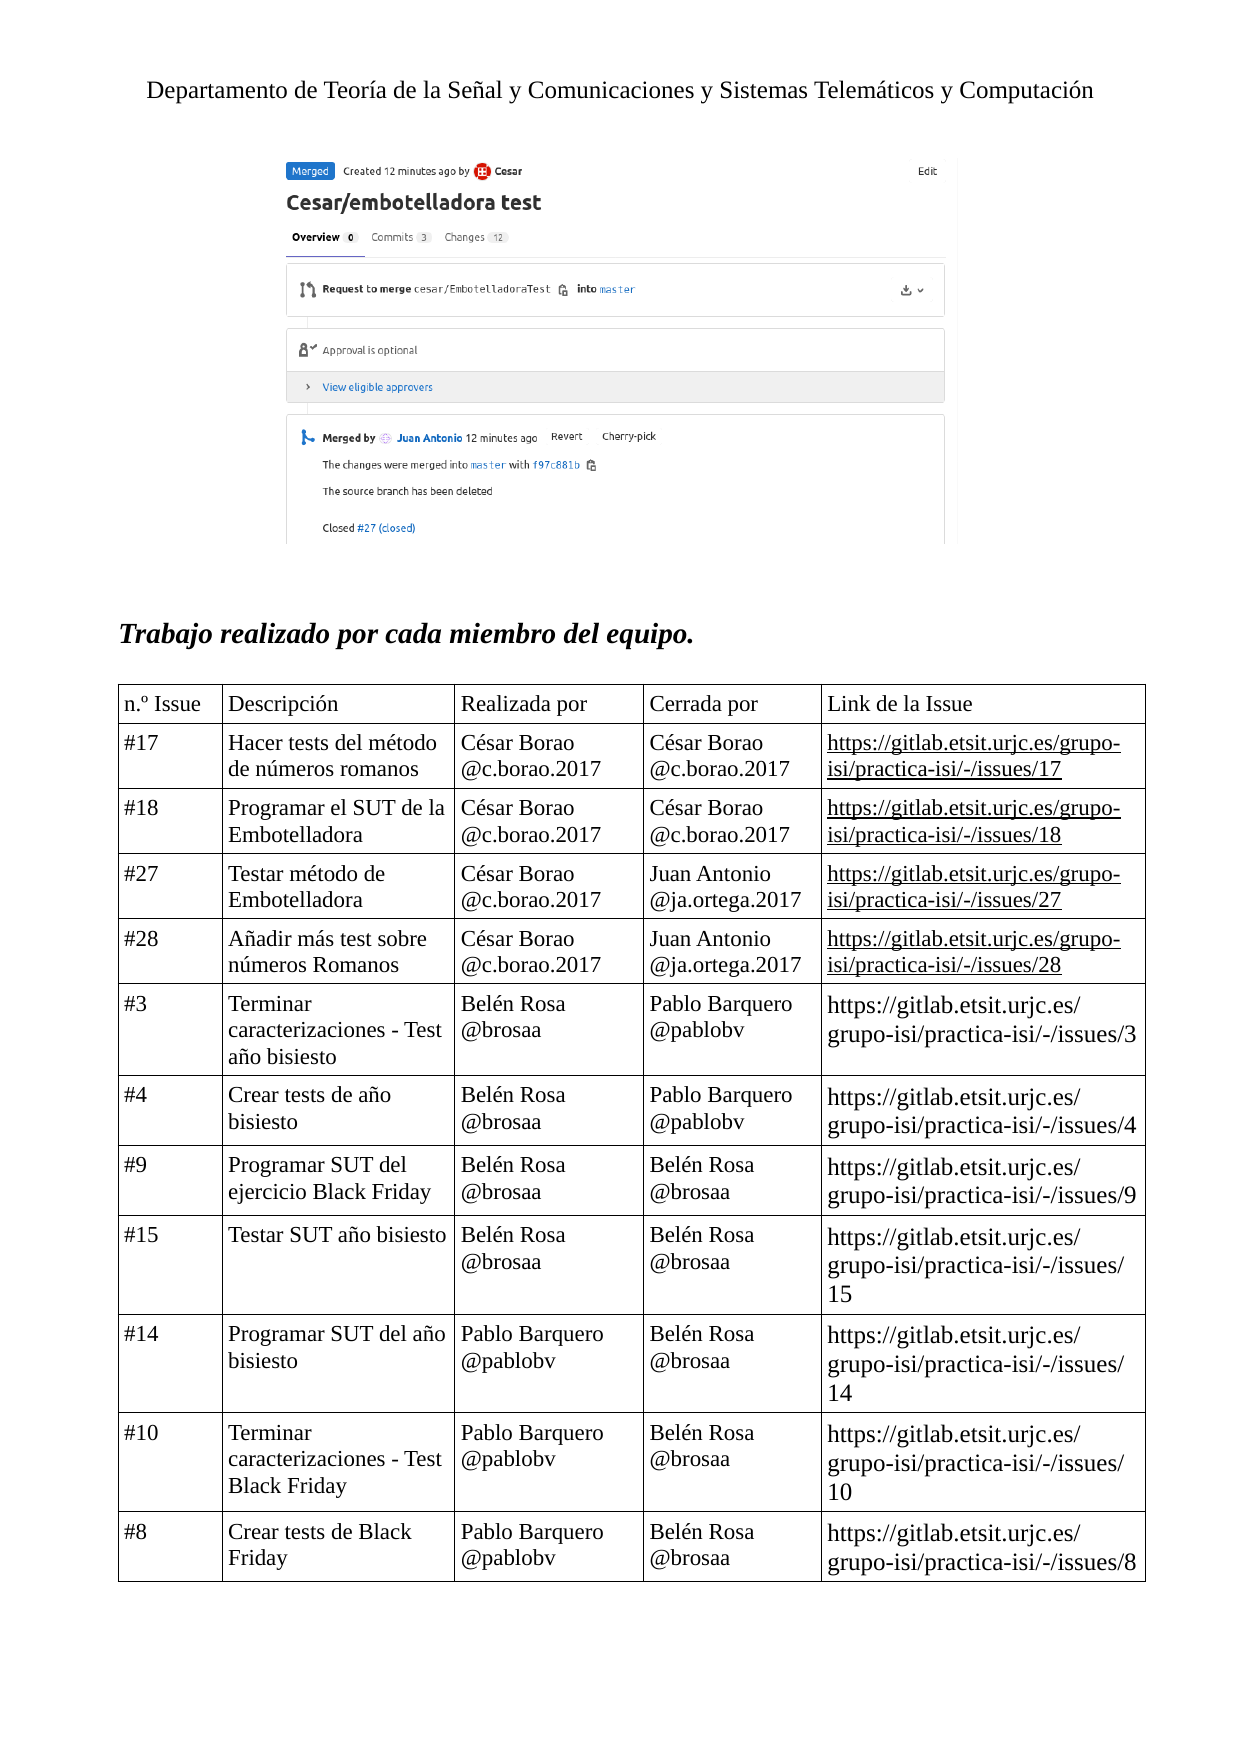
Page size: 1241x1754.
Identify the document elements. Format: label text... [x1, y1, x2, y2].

table_cell César Borao @c.borao.2017 [644, 789, 821, 853]
table_header Link de la Issue [822, 685, 1145, 722]
table_cell https://gitlab.etsit.urjc.es/grupo-isi/practica-isi/-/issues/14 [822, 1315, 1145, 1412]
table_cell https://gitlab.etsit.urjc.es/grupo-isi/practica-isi/-/issues/10 [822, 1413, 1145, 1511]
table_cell #28 [119, 919, 222, 983]
table_cell Programar el SUT de la Embotelladora [223, 789, 454, 853]
table_cell #15 [119, 1216, 222, 1313]
table_cell https://gitlab.etsit.urjc.es/grupo-isi/practica-isi/-/issues/8 [822, 1512, 1145, 1581]
table_cell https://gitlab.etsit.urjc.es/grupo-isi/practica-isi/-/issues/3 [822, 984, 1145, 1075]
table_cell Programar SUT del ejercicio Black Friday [223, 1146, 454, 1215]
table_cell https://gitlab.etsit.urjc.es/grupo-isi/practica-isi/-/issues/18 [822, 789, 1145, 853]
table_cell Belén Rosa @brosaa [644, 1315, 821, 1412]
table_cell Belén Rosa @brosaa [644, 1413, 821, 1511]
table_cell César Borao @c.borao.2017 [455, 724, 643, 788]
table_cell https://gitlab.etsit.urjc.es/grupo-isi/practica-isi/-/issues/17 [822, 724, 1145, 788]
table_cell Terminar caracterizaciones - Test año bisiesto [223, 984, 454, 1075]
table_cell https://gitlab.etsit.urjc.es/grupo-isi/practica-isi/-/issues/4 [822, 1076, 1145, 1145]
table_cell Belén Rosa @brosaa [455, 1146, 643, 1215]
table_cell #8 [119, 1512, 222, 1581]
table_cell Belén Rosa @brosaa [644, 1512, 821, 1581]
table_cell Añadir más test sobre números Romanos [223, 919, 454, 983]
table_header n.º Issue [119, 685, 222, 722]
table_cell Terminar caracterizaciones - Test Black Friday [223, 1413, 454, 1511]
table_cell Pablo Barquero @pablobv [455, 1413, 643, 1511]
table_cell César Borao @c.borao.2017 [455, 919, 643, 983]
table_cell https://gitlab.etsit.urjc.es/grupo-isi/practica-isi/-/issues/27 [822, 854, 1145, 918]
text Trabajo realizado por cada miembro del equipo. [118, 616, 1122, 650]
table_cell #27 [119, 854, 222, 918]
table_cell Belén Rosa @brosaa [455, 1076, 643, 1145]
table_cell #3 [119, 984, 222, 1075]
table_header Cerrada por [644, 685, 821, 722]
table_cell Pablo Barquero @pablobv [644, 1076, 821, 1145]
table_cell César Borao @c.borao.2017 [455, 789, 643, 853]
table_cell #18 [119, 789, 222, 853]
table_cell Pablo Barquero @pablobv [644, 984, 821, 1075]
table_header Descripción [223, 685, 454, 722]
table_header Realizada por [455, 685, 643, 722]
table_cell Pablo Barquero @pablobv [455, 1512, 643, 1581]
table_cell César Borao @c.borao.2017 [644, 724, 821, 788]
table_cell #10 [119, 1413, 222, 1511]
table_cell Belén Rosa @brosaa [455, 1216, 643, 1313]
table_cell Belén Rosa @brosaa [644, 1216, 821, 1313]
table_cell Belén Rosa @brosaa [644, 1146, 821, 1215]
table_cell #14 [119, 1315, 222, 1412]
table_cell Juan Antonio @ja.ortega.2017 [644, 919, 821, 983]
table_cell Belén Rosa @brosaa [455, 984, 643, 1075]
table_cell #17 [119, 724, 222, 788]
table_cell César Borao @c.borao.2017 [455, 854, 643, 918]
table_cell Crear tests de año bisiesto [223, 1076, 454, 1145]
table_cell https://gitlab.etsit.urjc.es/grupo-isi/practica-isi/-/issues/28 [822, 919, 1145, 983]
table_cell https://gitlab.etsit.urjc.es/grupo-isi/practica-isi/-/issues/9 [822, 1146, 1145, 1215]
table_cell Crear tests de Black Friday [223, 1512, 454, 1581]
table_cell Testar método de Embotelladora [223, 854, 454, 918]
table_cell #4 [119, 1076, 222, 1145]
table_cell Hacer tests del método de números romanos [223, 724, 454, 788]
table_cell Juan Antonio @ja.ortega.2017 [644, 854, 821, 918]
table_cell Pablo Barquero @pablobv [455, 1315, 643, 1412]
table_cell https://gitlab.etsit.urjc.es/grupo-isi/practica-isi/-/issues/15 [822, 1216, 1145, 1313]
table_cell #9 [119, 1146, 222, 1215]
table_cell Testar SUT año bisiesto [223, 1216, 454, 1313]
table_cell Programar SUT del año bisiesto [223, 1315, 454, 1412]
